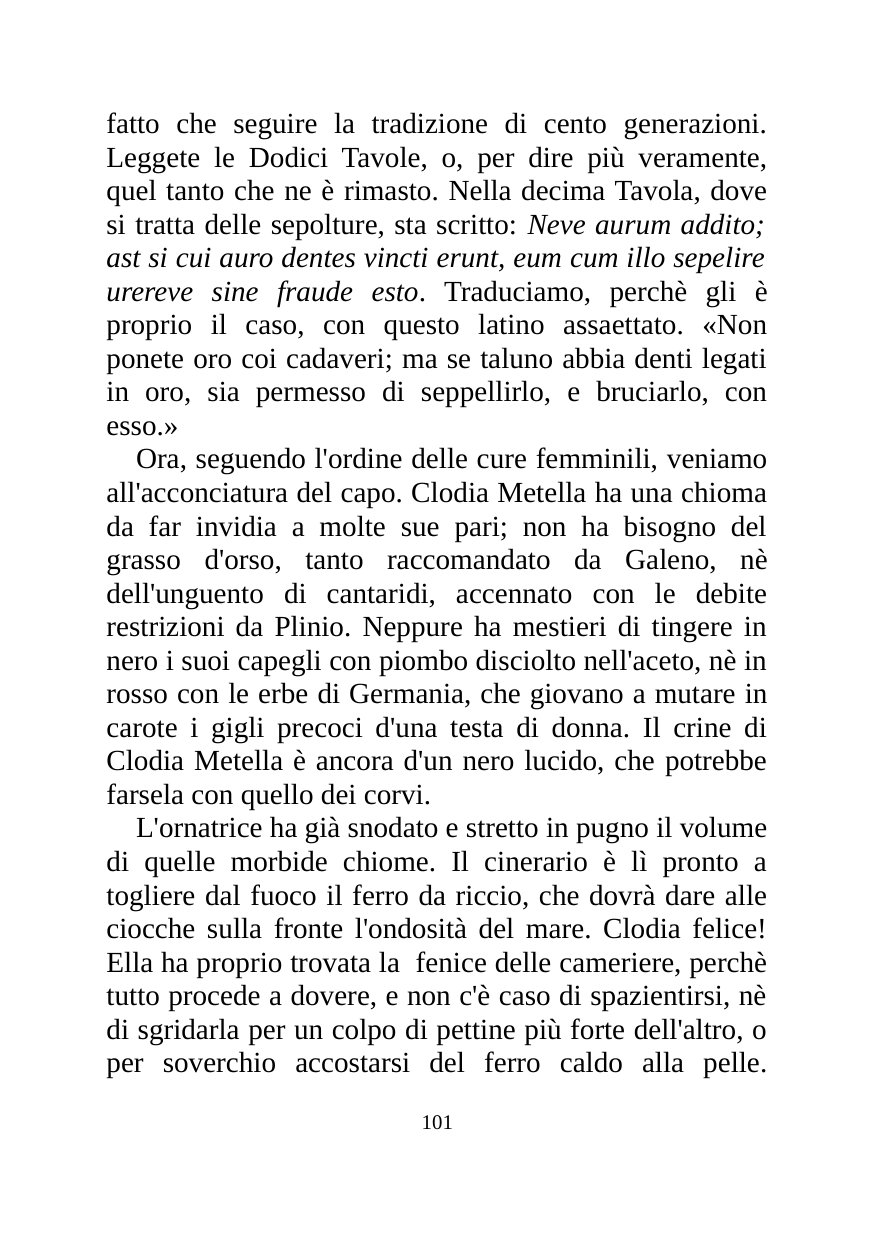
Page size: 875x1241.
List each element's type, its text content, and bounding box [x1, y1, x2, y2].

text Ora, seguendo l'ordine delle cure femminili, veniamo all'acconciatura del capo. Clodia Metella ha una chioma da far invidia a molte sue pari; non ha bisogno del grasso d'orso, tanto raccomandato da Galeno, nè dell'unguento di cantaridi, accennato con le debite restrizioni da Plinio. Neppure ha mestieri di tingere in nero i suoi capegli con piombo disciolto nell'aceto, nè in rosso con le erbe di Germania, che giovano a mutare in carote i gigli precoci d'una testa di donna. Il crine di Clodia Metella è ancora d'un nero lucido, che potrebbe farsela con quello dei corvi. [106, 442, 768, 811]
text L'ornatrice ha già snodato e stretto in pugno il volume di quelle morbide chiome. Il cinerario è lì pronto a togliere dal fuoco il ferro da riccio, che dovrà dare alle ciocche sulla fronte l'ondosità del mare. Clodia felice! Ella ha proprio trovata la fenice delle cameriere, perchè tutto procede a dovere, e non c'è caso di spazientirsi, nè di sgridarla per un colpo di pettine più forte dell'altro, o per soverchio accostarsi del ferro caldo alla pelle. [106, 811, 768, 1079]
text fatto che seguire la tradizione di cento generazioni. Leggete le Dodici Tavole, o, per dire più veramente, quel tanto che ne è rimasto. Nella decima Tavola, dove si tratta delle sepolture, sta scritto: Neve aurum addito; ast si cui auro dentes vincti erunt, eum cum illo sepelire urereve sine fraude esto. Traduciamo, perchè gli è proprio il caso, con questo latino assaettato. «Non ponete oro coi cadaveri; ma se taluno abbia denti legati in oro, sia permesso di seppellirlo, e bruciarlo, con esso.» [106, 106, 768, 442]
